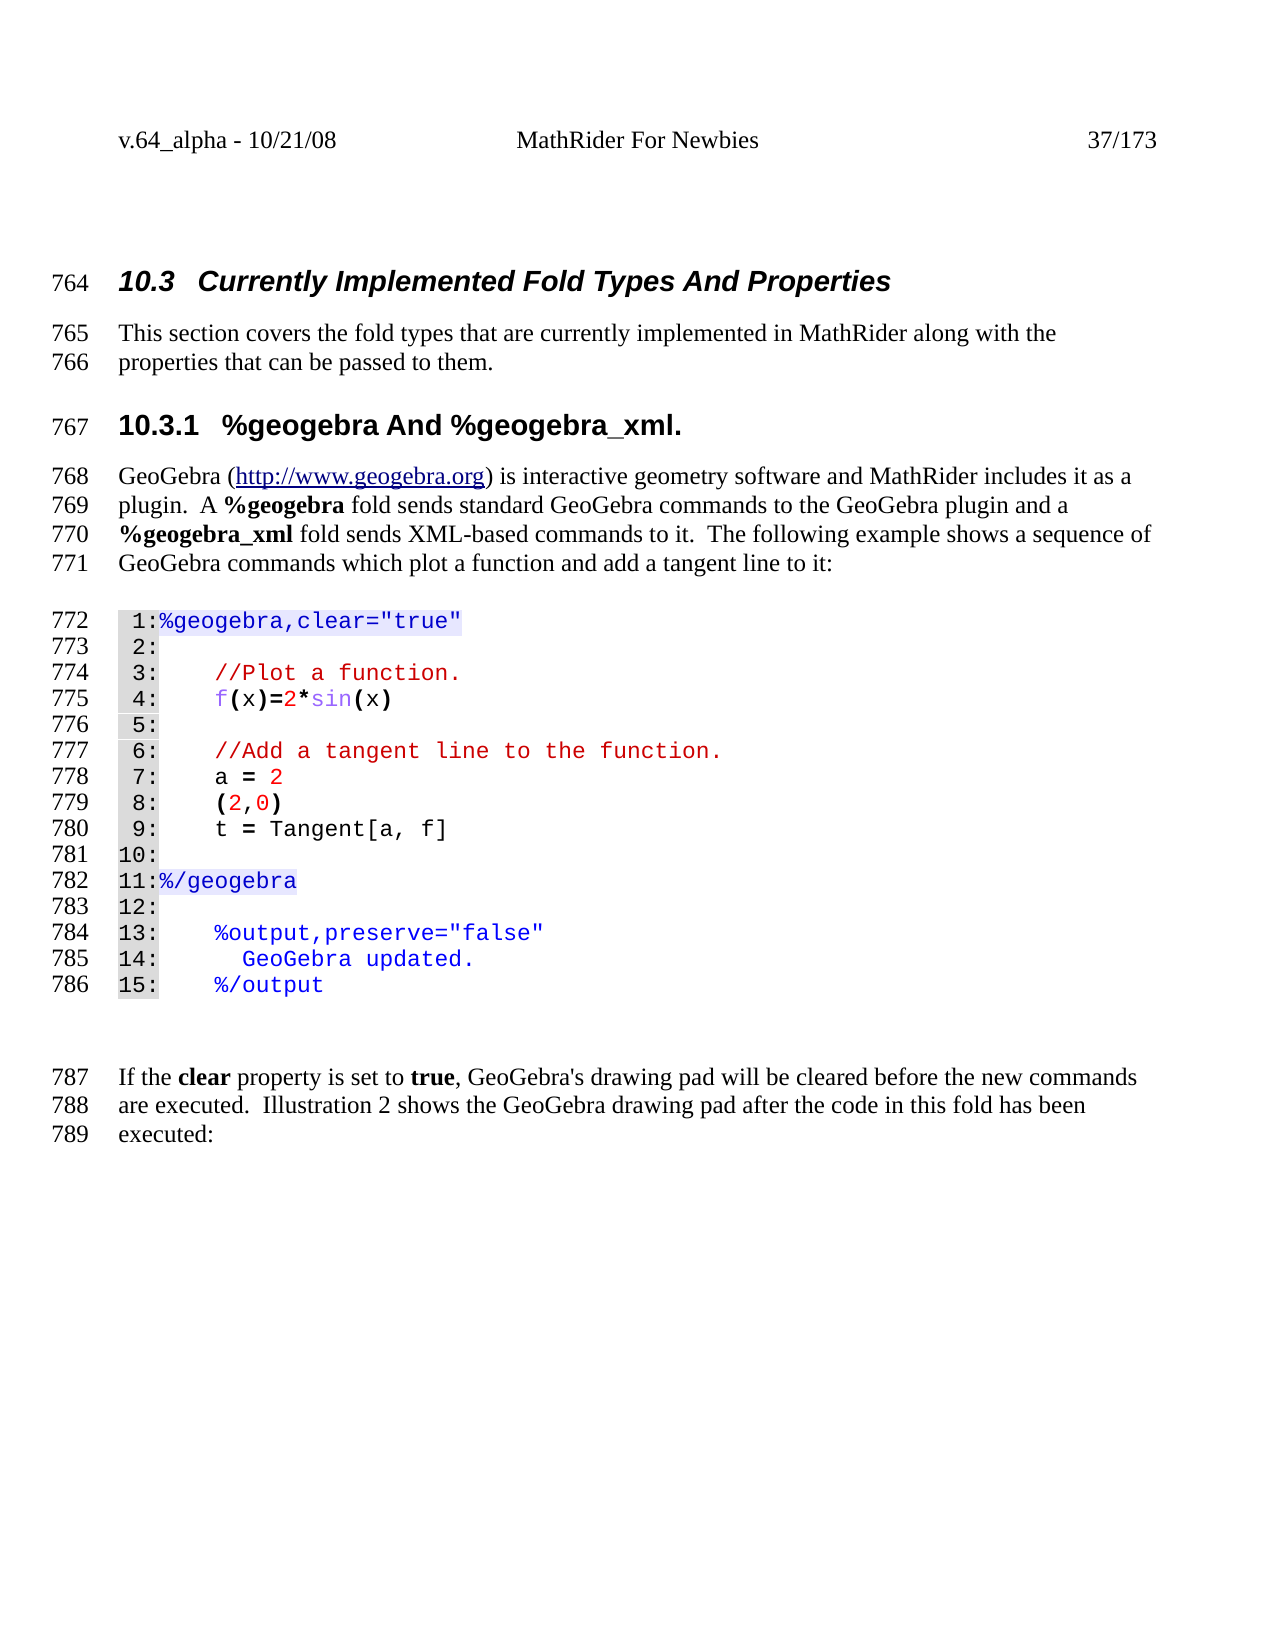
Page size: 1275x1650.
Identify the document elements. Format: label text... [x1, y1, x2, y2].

text 10: [118, 843, 1157, 869]
text 15: %/output [118, 973, 1157, 999]
subtitle Currently Implemented Fold Types And Properties [118, 264, 1157, 298]
text If the clear property is set to true, GeoGebra's drawing pad will be cleared before the new commands are executed. Illustration 2 shows the GeoGebra drawing pad after the code in this fold has been executed: [118, 1062, 1157, 1148]
text 8: (2,0) [118, 791, 1157, 817]
text 2: [118, 636, 1157, 662]
text 12: [118, 895, 1157, 921]
subtitle %geogebra And %geogebra_xml. [118, 408, 1157, 441]
text 14: GeoGebra updated. [118, 947, 1157, 973]
text 7: a = 2 [118, 765, 1157, 791]
text 5: [118, 713, 1157, 739]
text 9: t = Tangent[a, f] [118, 817, 1157, 843]
text 13: %output,preserve="false" [118, 921, 1157, 947]
text 3: //Plot a function. [118, 662, 1157, 688]
text 6: //Add a tangent line to the function. [118, 739, 1157, 765]
text 11:%/geogebra [118, 869, 1157, 895]
text 1:%geogebra,clear="true" [118, 610, 1157, 636]
text This section covers the fold types that are currently implemented in MathRider along with the properties that can be passed to them. [118, 318, 1157, 375]
text GeoGebra (http://www.geogebra.org) is interactive geometry software and MathRider includes it as a plugin. A %geogebra fold sends standard GeoGebra commands to the GeoGebra plugin and a %geogebra_xml fold sends XML-based commands to it. The following example shows a sequence of GeoGebra commands which plot a function and add a tangent line to it: [118, 461, 1157, 576]
text 4: f(x)=2*sin(x) [118, 688, 1157, 713]
